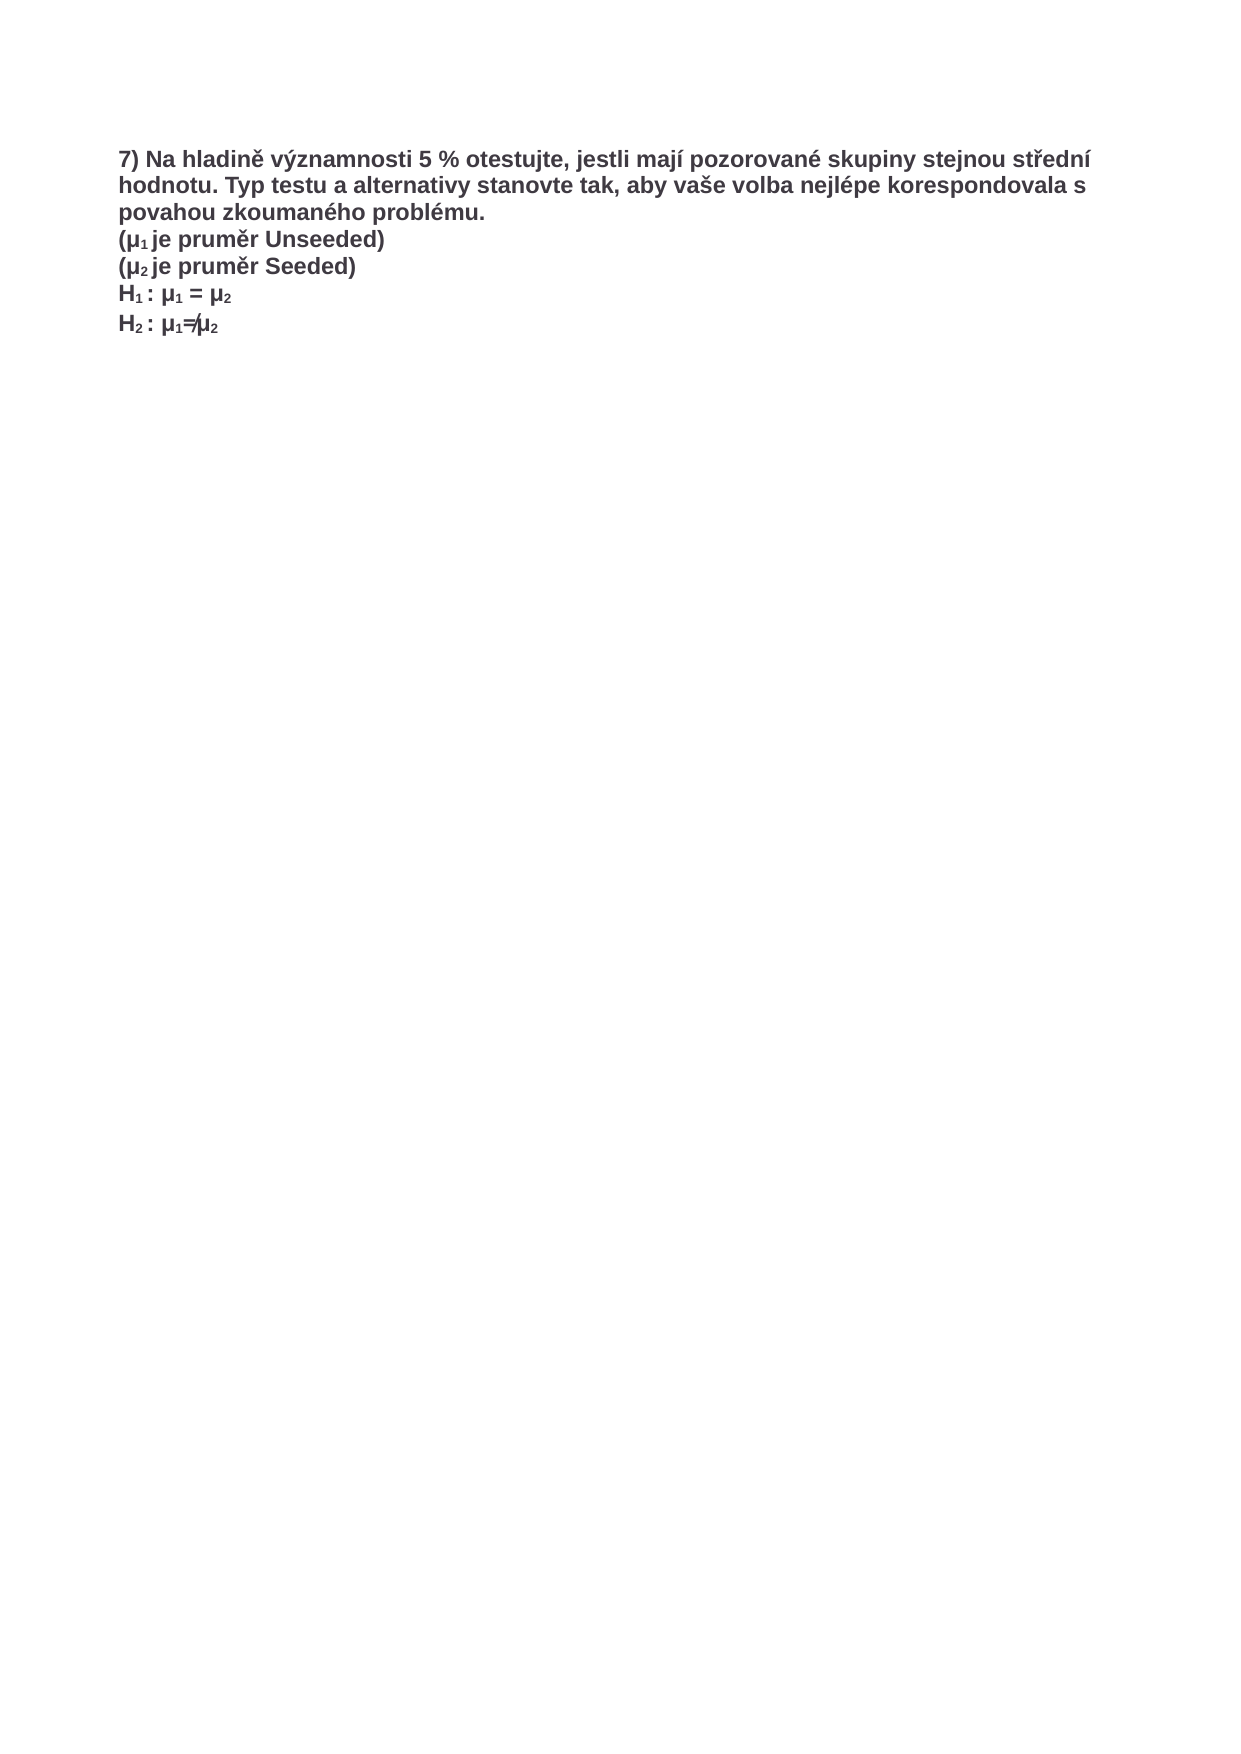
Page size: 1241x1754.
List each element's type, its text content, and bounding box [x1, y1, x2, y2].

text H2 : μ1≠μ2 [118, 306, 1122, 338]
text (μ2 je pruměr Seeded) [118, 252, 1122, 279]
text 7) Na hladině významnosti 5 % otestujte, jestli mají pozorované skupiny stejnou střední hodnotu. Typ testu a alternativy stanovte tak, aby vaše volba nejlépe korespondovala s povahou zkoumaného problému. [118, 145, 1122, 226]
text (μ1 je pruměr Unseeded) [118, 226, 1122, 252]
text H1 : μ1 = μ2 [118, 279, 1122, 306]
